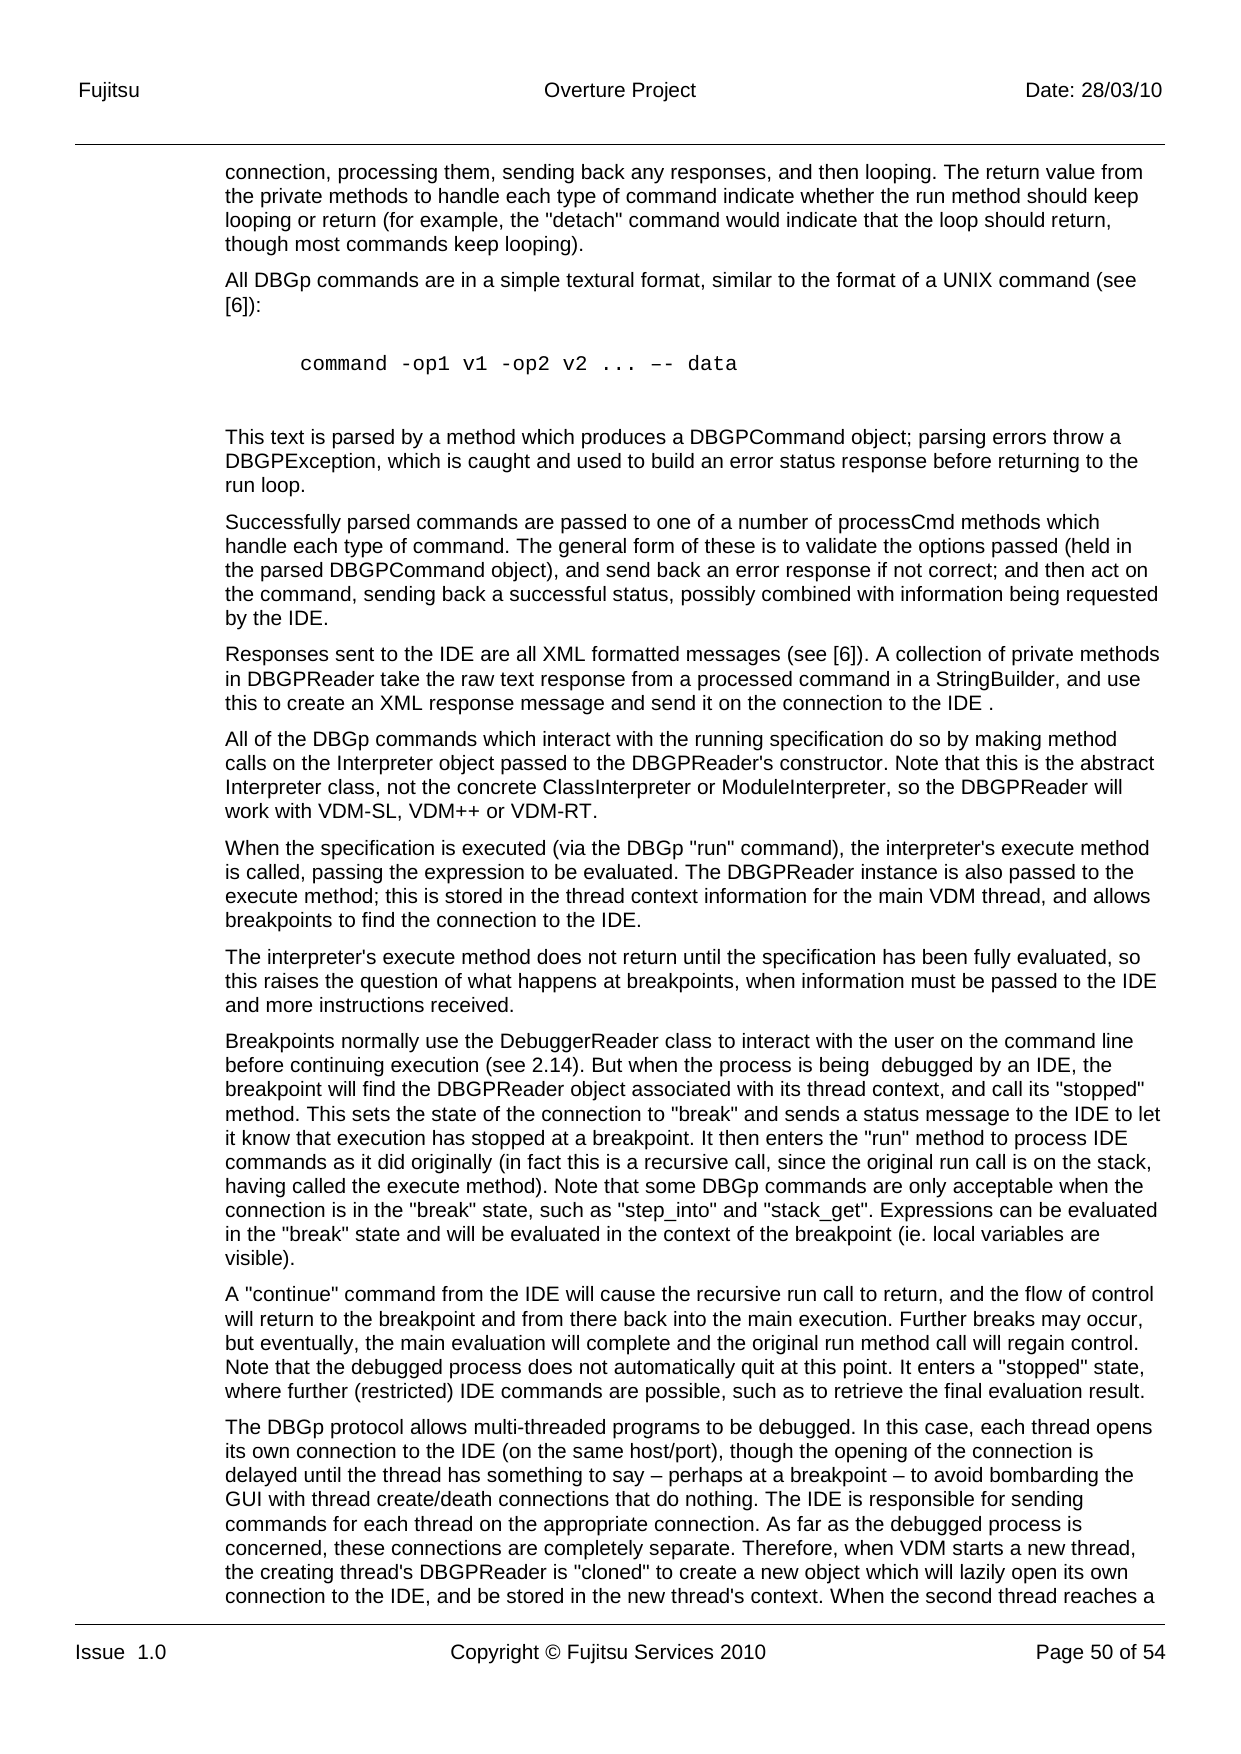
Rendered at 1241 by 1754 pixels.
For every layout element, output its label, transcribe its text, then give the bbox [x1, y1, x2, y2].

text A "continue" command from the IDE will cause the recursive run call to return, and the flow of control will return to the breakpoint and from there back into the main execution. Further breaks may occur, but eventually, the main evaluation will complete and the original run method call will regain control. Note that the debugged process does not automatically quit at this point. It enters a "stopped" state, where further (restricted) IDE commands are possible, such as to retrieve the final evaluation result. [225, 1282, 1165, 1403]
text The interpreter's execute method does not return until the specification has been fully evaluated, so this raises the question of what happens at breakpoints, when information must be passed to the IDE and more instructions received. [225, 944, 1165, 1017]
text command -op1 v1 -op2 v2 ... –- data [225, 353, 1165, 377]
text Responses sent to the IDE are all XML formatted messages (see [6]). A collection of private methods in DBGPReader take the raw text response from a processed command in a StringBuilder, and use this to create an XML response message and send it on the connection to the IDE . [225, 642, 1165, 714]
text connection, processing them, sending back any responses, and then looping. The return value from the private methods to handle each type of command indicate whether the run method should keep looping or return (for example, the "detach" command would indicate that the loop should return, though most commands keep looping). [225, 160, 1165, 256]
text Breakpoints normally use the DebuggerReader class to interact with the user on the command line before continuing execution (see 2.14). But when the process is being debugged by an IDE, the breakpoint will find the DBGPReader object associated with its thread context, and call its "stopped" method. This sets the state of the connection to "break" and sends a status message to the IDE to let it know that execution has stopped at a breakpoint. It then enters the "run" method to process IDE commands as it did originally (in fact this is a recursive call, since the original run call is on the stack, having called the execute method). Note that some DBGp commands are only acceptable when the connection is in the "break" state, such as "step_into" and "stack_get". Expressions can be evaluated in the "break" state and will be evaluated in the context of the breakpoint (ie. local variables are visible). [225, 1029, 1165, 1270]
text When the specification is executed (via the DBGp "run" command), the interpreter's execute method is called, passing the expression to be evaluated. The DBGPReader instance is also passed to the execute method; this is stored in the thread context information for the main VDM thread, and allows breakpoints to find the connection to the IDE. [225, 836, 1165, 932]
text The DBGp protocol allows multi-threaded programs to be debugged. In this case, each thread opens its own connection to the IDE (on the same host/port), though the opening of the connection is delayed until the thread has something to say – perhaps at a breakpoint – to avoid bombarding the GUI with thread create/death connections that do nothing. The IDE is responsible for sending commands for each thread on the appropriate connection. As far as the debugged process is concerned, these connections are completely separate. Therefore, when VDM starts a new thread, the creating thread's DBGPReader is "cloned" to create a new object which will lazily open its own connection to the IDE, and be stored in the new thread's context. When the second thread reaches a [225, 1415, 1165, 1608]
text All of the DBGp commands which interact with the running specification do so by making method calls on the Interpreter object passed to the DBGPReader's constructor. Note that this is the abstract Interpreter class, not the concrete ClassInterpreter or ModuleInterpreter, so the DBGPReader will work with VDM-SL, VDM++ or VDM-RT. [225, 727, 1165, 823]
text All DBGp commands are in a simple textural format, similar to the format of a UNIX command (see [6]): [225, 268, 1165, 317]
text Successfully parsed commands are passed to one of a number of processCmd methods which handle each type of command. The general form of these is to validate the options passed (held in the parsed DBGPCommand object), and send back an error response if not correct; and then act on the command, sending back a successful status, possibly combined with information being requested by the IDE. [225, 509, 1165, 630]
text This text is parsed by a method which produces a DBGPCommand object; parsing errors throw a DBGPException, which is caught and used to build an error status response before returning to the run loop. [225, 425, 1165, 497]
